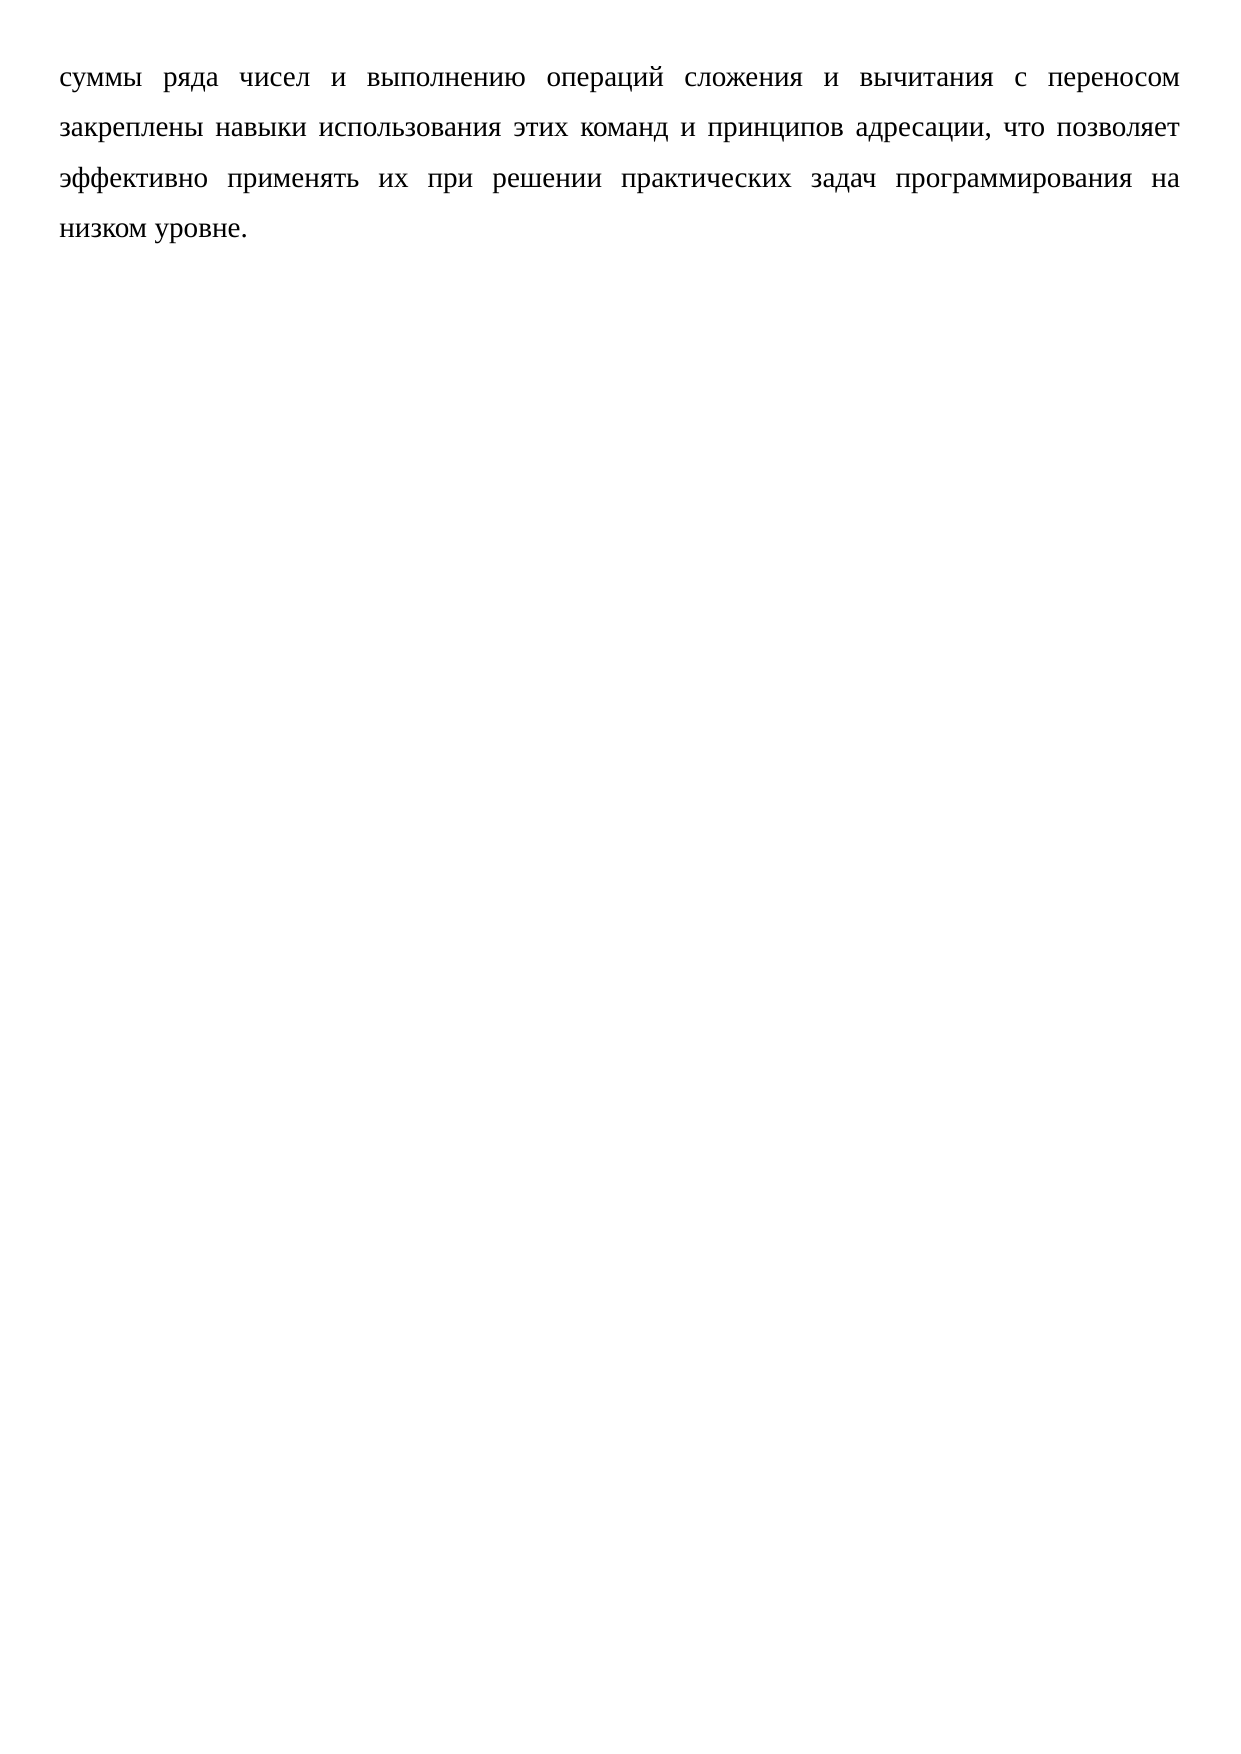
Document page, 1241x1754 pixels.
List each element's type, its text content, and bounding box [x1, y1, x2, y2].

text суммы ряда чисел и выполнению операций сложения и вычитания с переносом закреплены навыки использования этих команд и принципов адресации, что позволяет эффективно применять их при решении практических задач программирования на низком уровне. [59, 59, 1181, 243]
